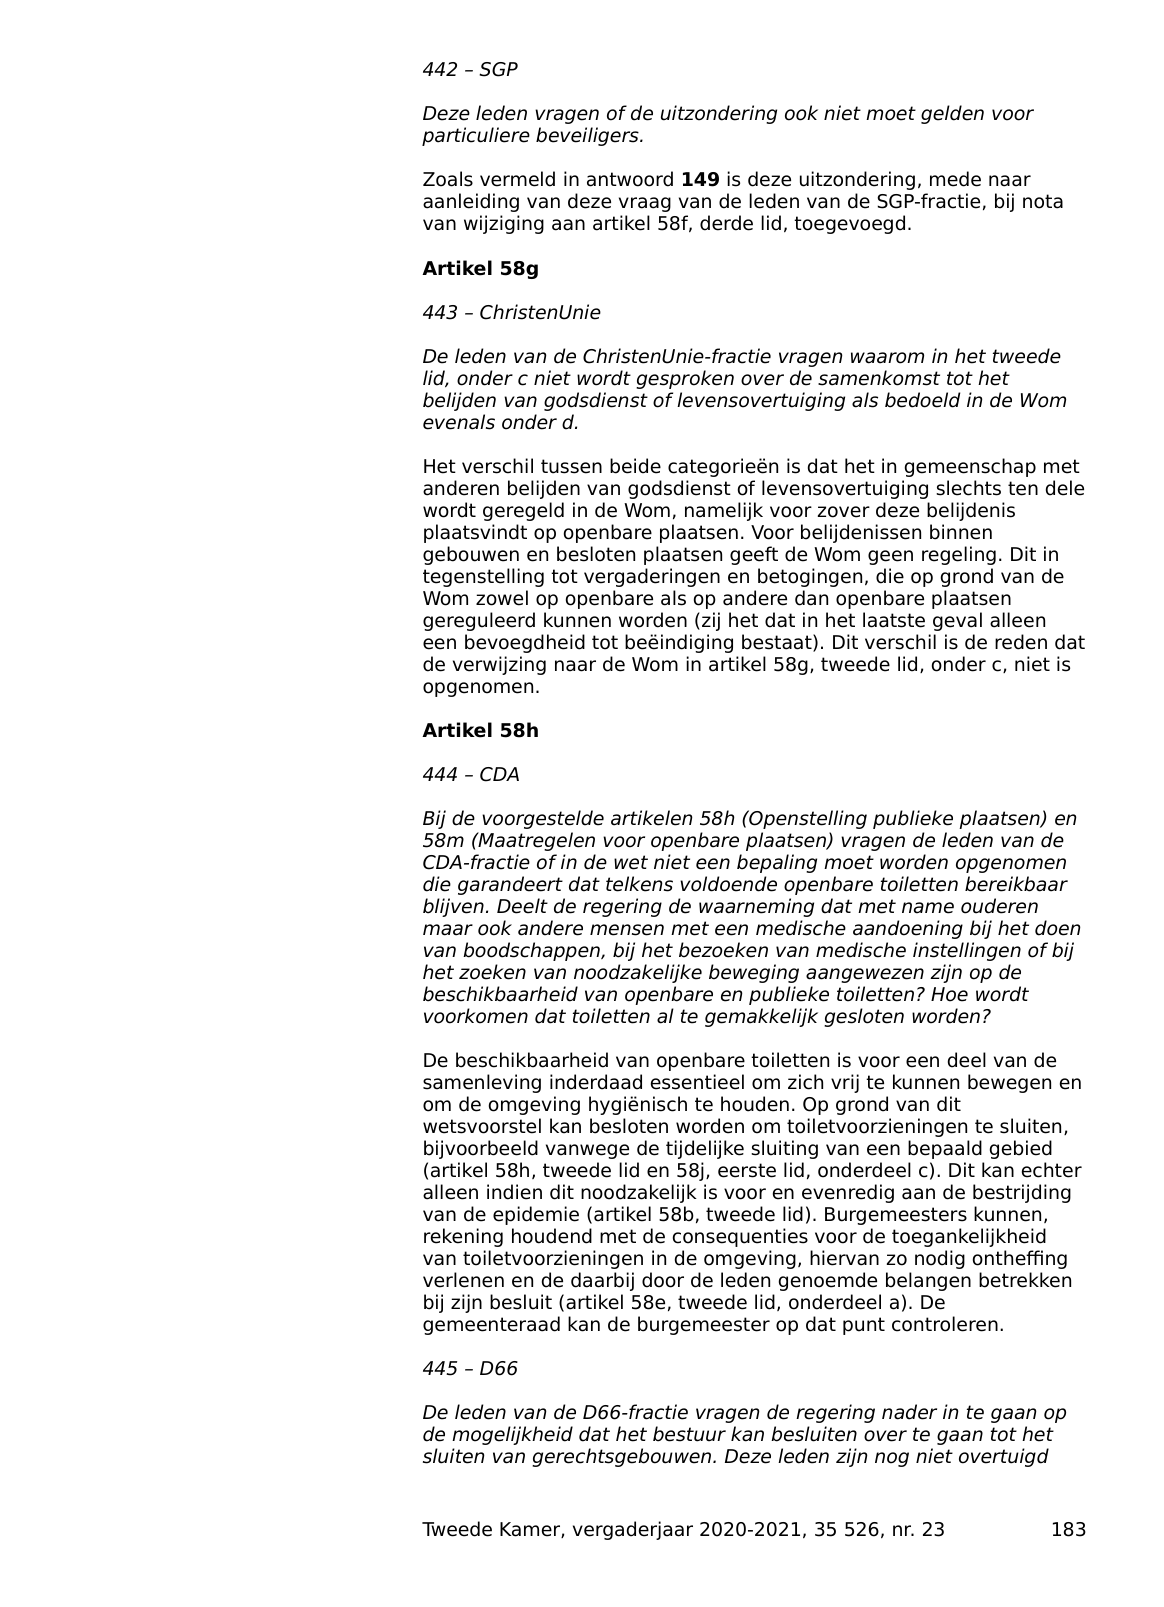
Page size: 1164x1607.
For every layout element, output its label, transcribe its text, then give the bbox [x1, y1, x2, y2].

subtitle Artikel 58h [422, 720, 1087, 742]
text De leden van de D66-fractie vragen de regering nader in te gaan op de mogelijkheid dat het bestuur kan besluiten over te gaan tot het sluiten van gerechtsgebouwen. Deze leden zijn nog niet overtuigd [422, 1402, 1087, 1468]
text Het verschil tussen beide categorieën is dat het in gemeenschap met anderen belijden van godsdienst of levensovertuiging slechts ten dele wordt geregeld in de Wom, namelijk voor zover deze belijdenis plaatsvindt op openbare plaatsen. Voor belijdenissen binnen gebouwen en besloten plaatsen geeft de Wom geen regeling. Dit in tegenstelling tot vergaderingen en betogingen, die op grond van de Wom zowel op openbare als op andere dan openbare plaatsen gereguleerd kunnen worden (zij het dat in het laatste geval alleen een bevoegdheid tot beëindiging bestaat). Dit verschil is de reden dat de verwijzing naar de Wom in artikel 58g, tweede lid, onder c, niet is opgenomen. [422, 456, 1087, 698]
subtitle 443 – ChristenUnie [422, 302, 1087, 324]
text Deze leden vragen of de uitzondering ook niet moet gelden voor particuliere beveiligers. [422, 103, 1087, 147]
text De leden van de ChristenUnie-fractie vragen waarom in het tweede lid, onder c niet wordt gesproken over de samenkomst tot het belijden van godsdienst of levensovertuiging als bedoeld in de Wom evenals onder d. [422, 346, 1087, 434]
text De beschikbaarheid van openbare toiletten is voor een deel van de samenleving inderdaad essentieel om zich vrij te kunnen bewegen en om de omgeving hygiënisch te houden. Op grond van dit wetsvoorstel kan besloten worden om toiletvoorzieningen te sluiten, bijvoorbeeld vanwege de tijdelijke sluiting van een bepaald gebied (artikel 58h, tweede lid en 58j, eerste lid, onderdeel c). Dit kan echter alleen indien dit noodzakelijk is voor en evenredig aan de bestrijding van de epidemie (artikel 58b, tweede lid). Burgemeesters kunnen, rekening houdend met de consequenties voor de toegankelijkheid van toiletvoorzieningen in de omgeving, hiervan zo nodig ontheffing verlenen en de daarbij door de leden genoemde belangen betrekken bij zijn besluit (artikel 58e, tweede lid, onderdeel a). De gemeenteraad kan de burgemeester op dat punt controleren. [422, 1050, 1087, 1336]
subtitle Artikel 58g [422, 257, 1087, 279]
subtitle 445 – D66 [422, 1358, 1087, 1380]
subtitle 444 – CDA [422, 764, 1087, 786]
text Zoals vermeld in antwoord 149 is deze uitzondering, mede naar aanleiding van deze vraag van de leden van de SGP-fractie, bij nota van wijziging aan artikel 58f, derde lid, toegevoegd. [422, 169, 1087, 235]
subtitle 442 – SGP [422, 59, 1087, 81]
text Bij de voorgestelde artikelen 58h (Openstelling publieke plaatsen) en 58m (Maatregelen voor openbare plaatsen) vragen de leden van de CDA-fractie of in de wet niet een bepaling moet worden opgenomen die garandeert dat telkens voldoende openbare toiletten bereikbaar blijven. Deelt de regering de waarneming dat met name ouderen maar ook andere mensen met een medische aandoening bij het doen van boodschappen, bij het bezoeken van medische instellingen of bij het zoeken van noodzakelijke beweging aangewezen zijn op de beschikbaarheid van openbare en publieke toiletten? Hoe wordt voorkomen dat toiletten al te gemakkelijk gesloten worden? [422, 808, 1087, 1028]
